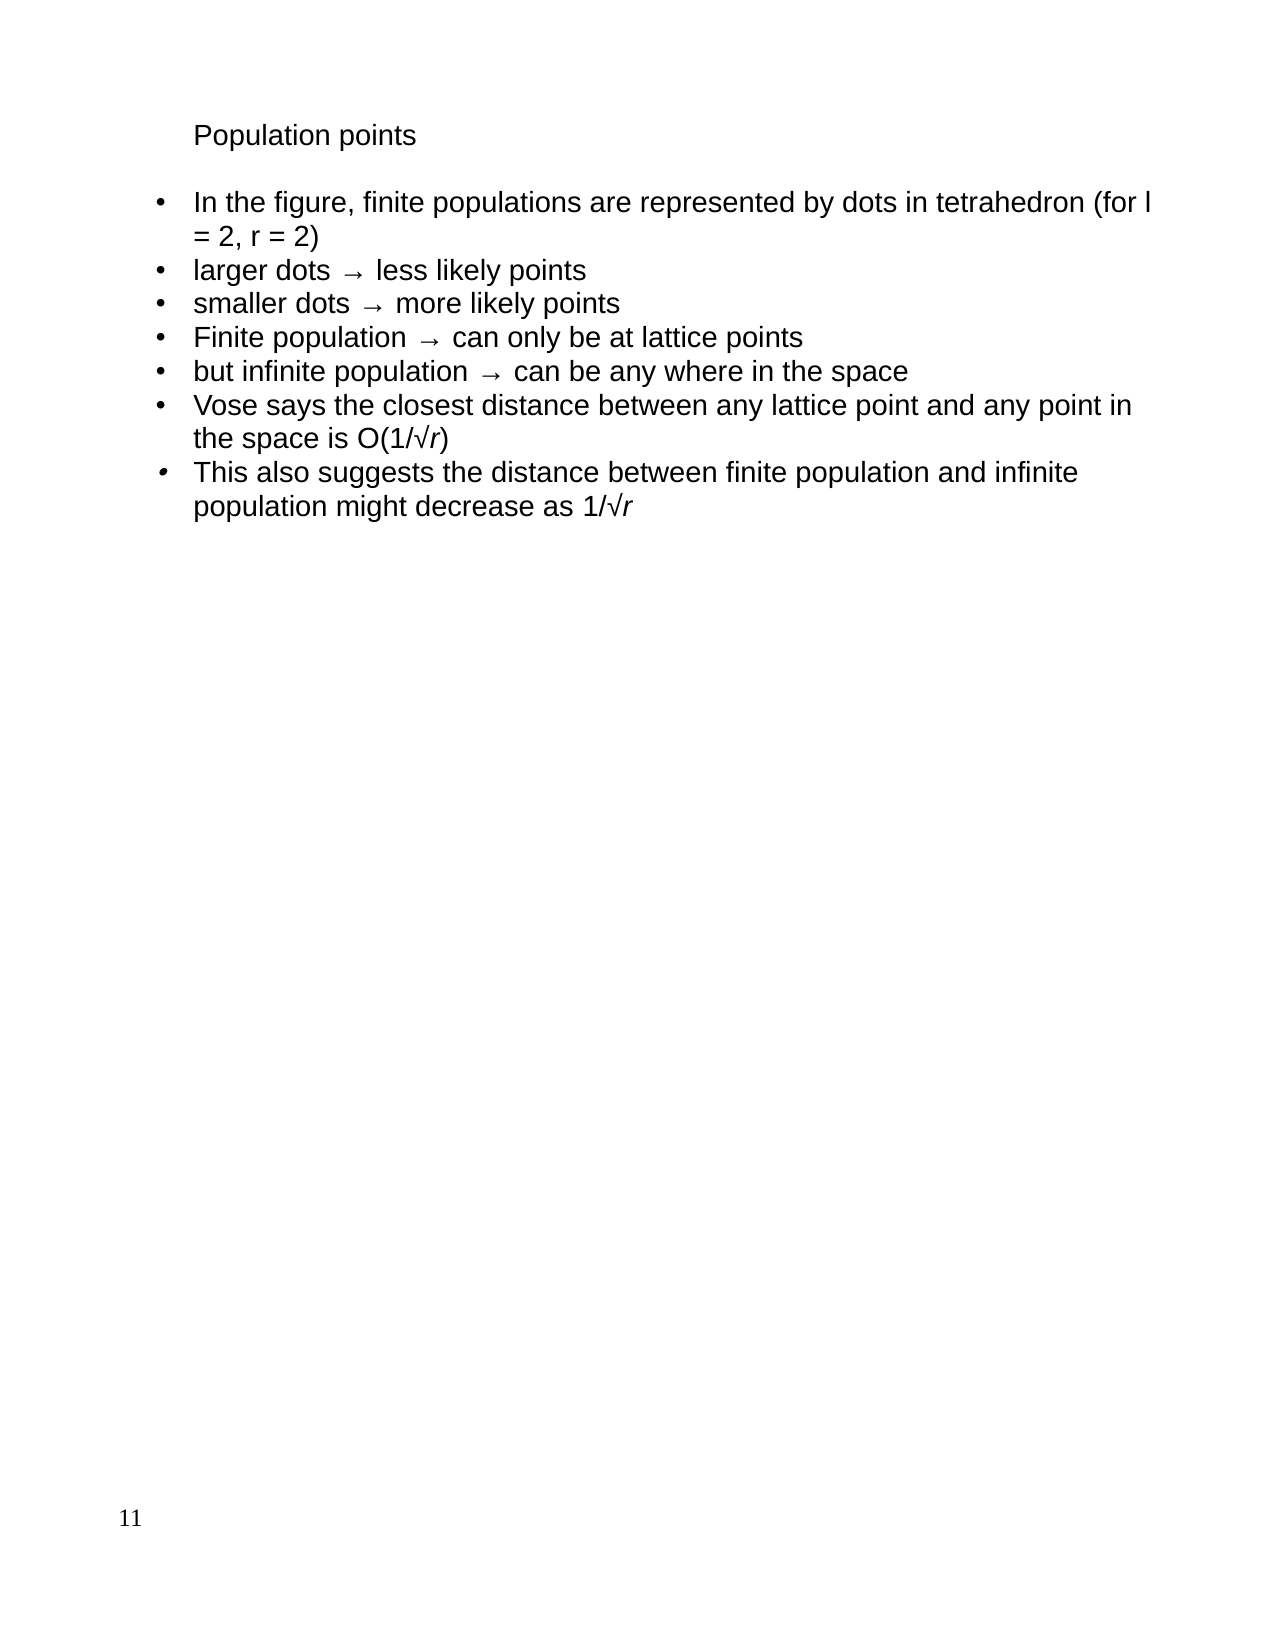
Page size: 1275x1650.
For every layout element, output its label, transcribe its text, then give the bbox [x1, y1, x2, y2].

list Vose says the closest distance between any lattice point and any point in the space is O(1/√r) [156, 387, 1157, 455]
list smaller dots → more likely points [156, 286, 1157, 320]
list In the figure, finite populations are represented by dots in tetrahedron (for l = 2, r = 2) [156, 185, 1157, 252]
list Population points [156, 118, 1157, 152]
list Finite population → can only be at lattice points [156, 320, 1157, 354]
list This also suggests the distance between finite population and infinite population might decrease as 1/√r [156, 455, 1157, 522]
list but infinite population → can be any where in the space [156, 354, 1157, 387]
list larger dots → less likely points [156, 252, 1157, 286]
